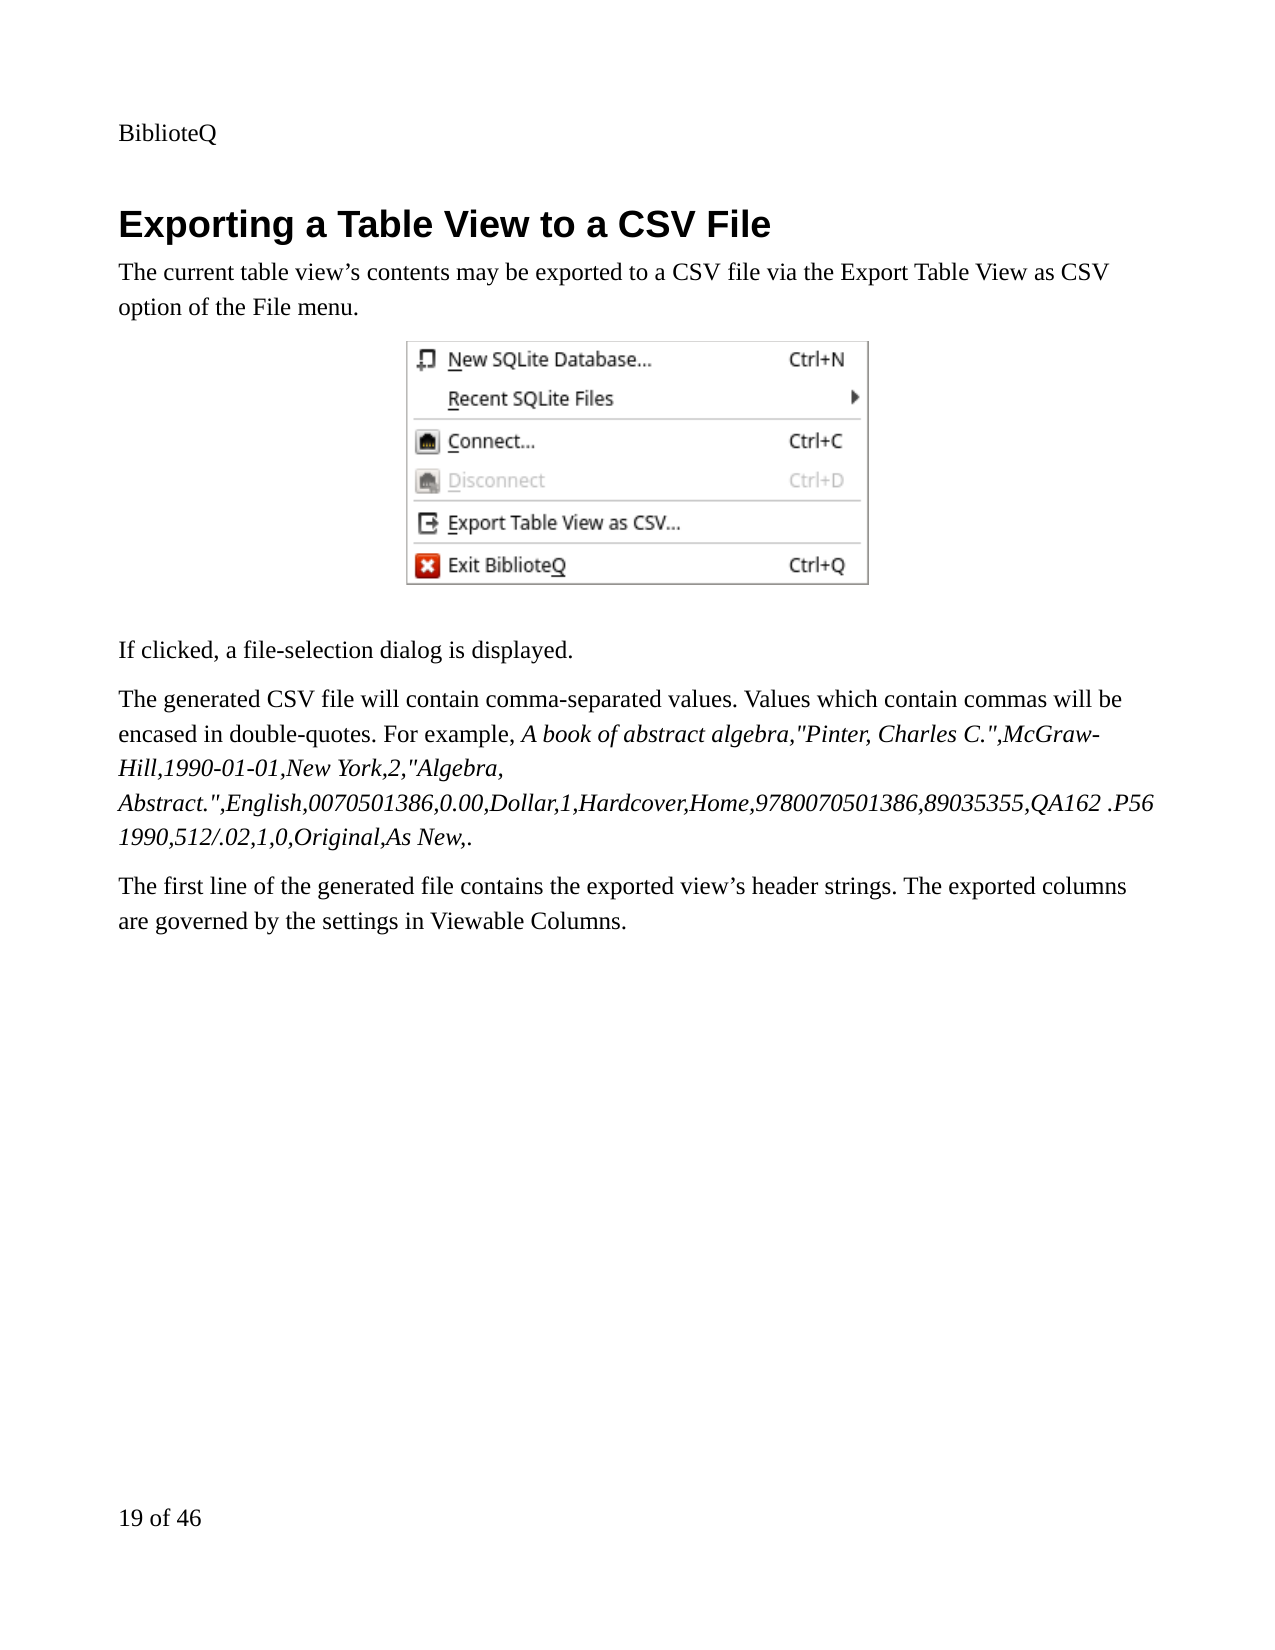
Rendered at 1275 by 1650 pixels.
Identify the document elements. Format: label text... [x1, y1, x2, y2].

text If clicked, a file-selection dialog is displayed. [118, 635, 1157, 664]
text The first line of the generated file contains the exported view’s header strings. The exported columns are governed by the settings in Viewable Columns. [118, 871, 1157, 935]
text The generated CSV file will contain comma-separated values. Values which contain commas will be encased in double-quotes. For example, A book of abstract algebra,"Pinter, Charles C.",McGraw-Hill,1990-01-01,New York,2,"Algebra, Abstract.",English,0070501386,0.00,Dollar,1,Hardcover,Home,9780070501386,89035355,QA162 .P56 1990,512/.02,1,0,Original,As New,. [118, 684, 1157, 851]
text The current table view’s contents may be exported to a CSV file via the Export Table View as CSV option of the File menu. [118, 257, 1157, 321]
picture [406, 341, 869, 585]
subtitle Exporting a Table View to a CSV File [118, 201, 1157, 245]
